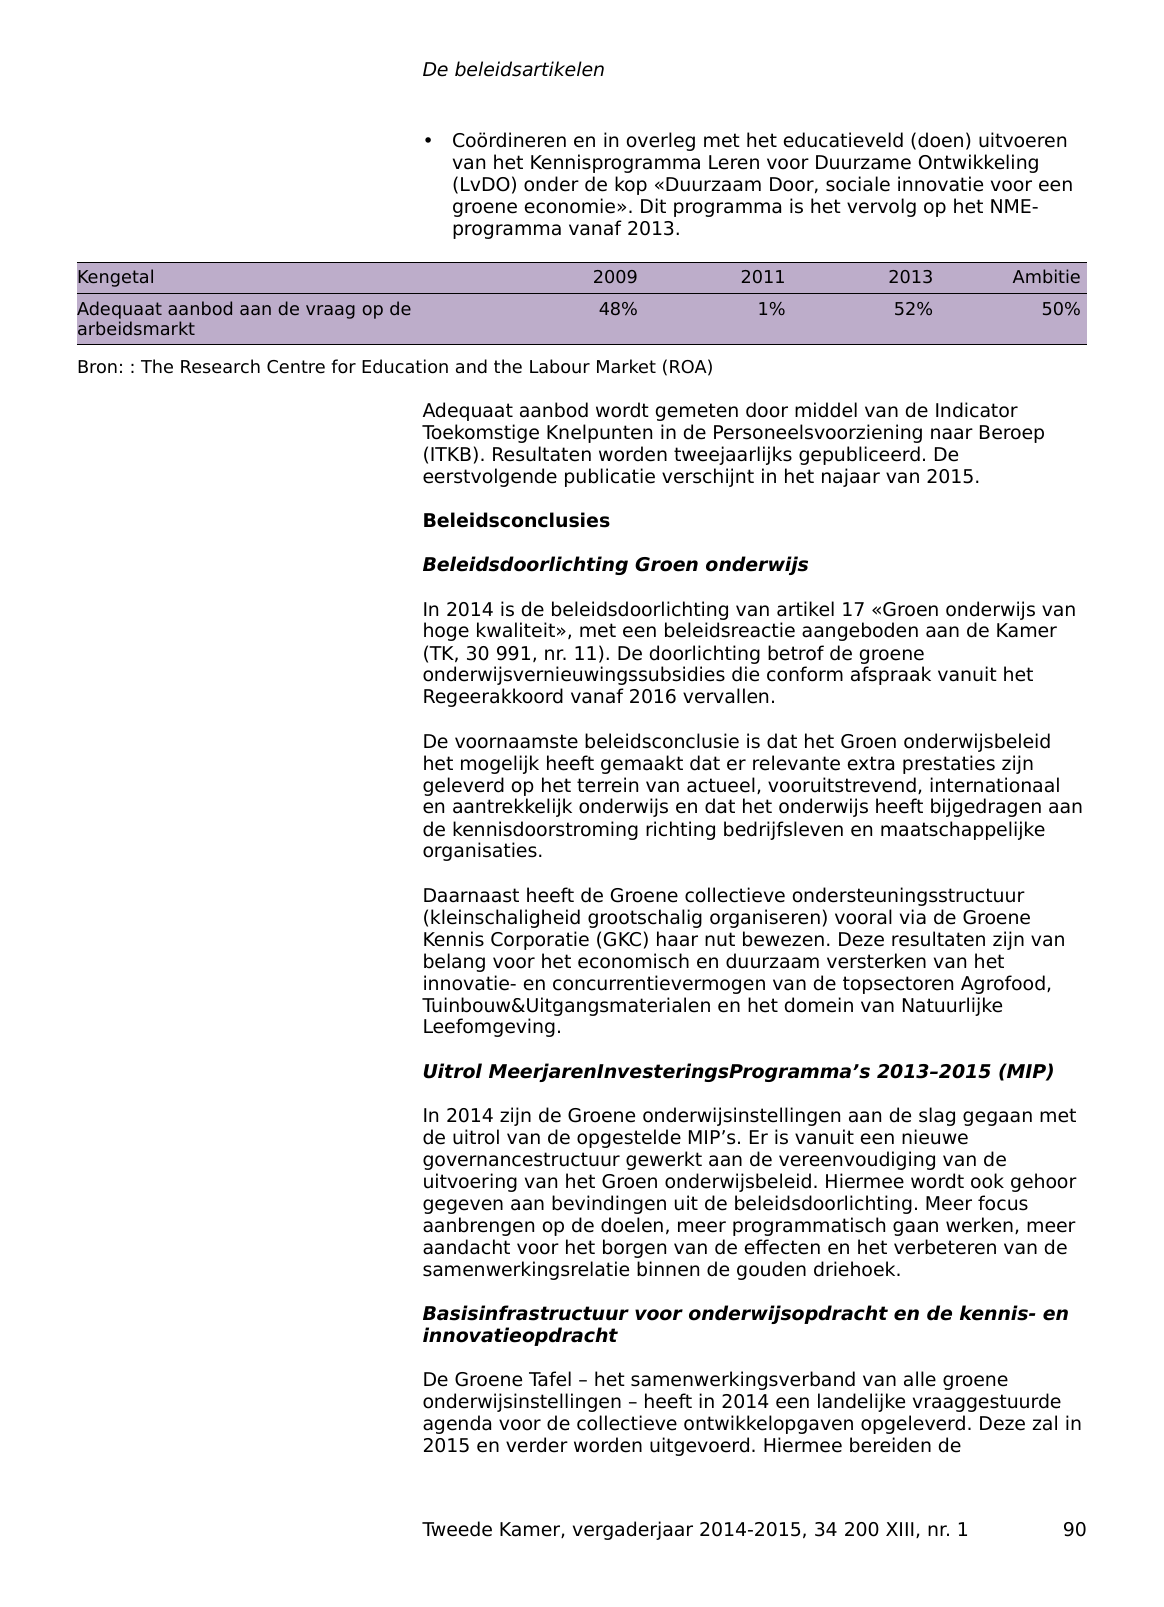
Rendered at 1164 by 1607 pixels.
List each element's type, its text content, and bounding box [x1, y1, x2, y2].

text De voornaamste beleidsconclusie is dat het Groen onderwijsbeleid het mogelijk heeft gemaakt dat er relevante extra prestaties zijn geleverd op het terrein van actueel, vooruitstrevend, internationaal en aantrekkelijk onderwijs en dat het onderwijs heeft bijgedragen aan de kennisdoorstroming richting bedrijfsleven en maatschappelijke organisaties. [422, 731, 1087, 862]
table_cell Bron: : The Research Centre for Education and the Labour Market (ROA) [77, 345, 1087, 378]
text Daarnaast heeft de Groene collectieve ondersteuningsstructuur (kleinschaligheid grootschalig organiseren) vooral via de Groene Kennis Corporatie (GKC) haar nut bewezen. Deze resultaten zijn van belang voor het economisch en duurzaam versterken van het innovatie- en concurrentievermogen van de topsectoren Agrofood, Tuinbouw&Uitgangsmaterialen en het domein van Natuurlijke Leefomgeving. [422, 884, 1087, 1038]
text In 2014 is de beleidsdoorlichting van artikel 17 «Groen onderwijs van hoge kwaliteit», met een beleidsreactie aangeboden aan de Kamer (TK, 30 991, nr. 11). De doorlichting betrof de groene onderwijsvernieuwingssubsidies die conform afspraak vanuit het Regeerakkoord vanaf 2016 vervallen. [422, 598, 1087, 708]
subtitle Uitrol MeerjarenInvesteringsProgramma’s 2013–2015 (MIP) [422, 1061, 1087, 1083]
table_header 2011 [644, 263, 791, 293]
table_header Kengetal [77, 263, 496, 293]
table_cell 48% [496, 294, 644, 344]
text In 2014 zijn de Groene onderwijsinstellingen aan de slag gegaan met de uitrol van de opgestelde MIP’s. Er is vanuit een nieuwe governancestructuur gewerkt aan de vereenvoudiging van de uitvoering van het Groen onderwijsbeleid. Hiermee wordt ook gehoor gegeven aan bevindingen uit de beleidsdoorlichting. Meer focus aanbrengen op de doelen, meer programmatisch gaan werken, meer aandacht voor het borgen van de effecten en het verbeteren van de samenwerkingsrelatie binnen de gouden driehoek. [422, 1105, 1087, 1281]
subtitle Beleidsdoorlichting Groen onderwijs [422, 554, 1087, 576]
text • Coördineren en in overleg met het educatieveld (doen) uitvoeren van het Kennisprogramma Leren voor Duurzame Ontwikkeling (LvDO) onder de kop «Duurzaam Door, sociale innovatie voor een groene economie». Dit programma is het vervolg op het NME-programma vanaf 2013. [422, 130, 1087, 240]
table_cell 50% [939, 294, 1087, 344]
table_header 2013 [791, 263, 939, 293]
table_cell 1% [644, 294, 791, 344]
table_cell 52% [791, 294, 939, 344]
subtitle Beleidsconclusies [422, 510, 1087, 532]
text De Groene Tafel – het samenwerkingsverband van alle groene onderwijsinstellingen – heeft in 2014 een landelijke vraaggestuurde agenda voor de collectieve ontwikkelopgaven opgeleverd. Deze zal in 2015 en verder worden uitgevoerd. Hiermee bereiden de [422, 1369, 1087, 1457]
table_header 2009 [496, 263, 644, 293]
table_header Ambitie [939, 263, 1087, 293]
table_cell Adequaat aanbod aan de vraag op de arbeidsmarkt [77, 294, 496, 344]
text Adequaat aanbod wordt gemeten door middel van de Indicator Toekomstige Knelpunten in de Personeelsvoorziening naar Beroep (ITKB). Resultaten worden tweejaarlijks gepubliceerd. De eerstvolgende publicatie verschijnt in het najaar van 2015. [422, 400, 1087, 488]
subtitle Basisinfrastructuur voor onderwijsopdracht en de kennis- en innovatieopdracht [422, 1303, 1087, 1347]
